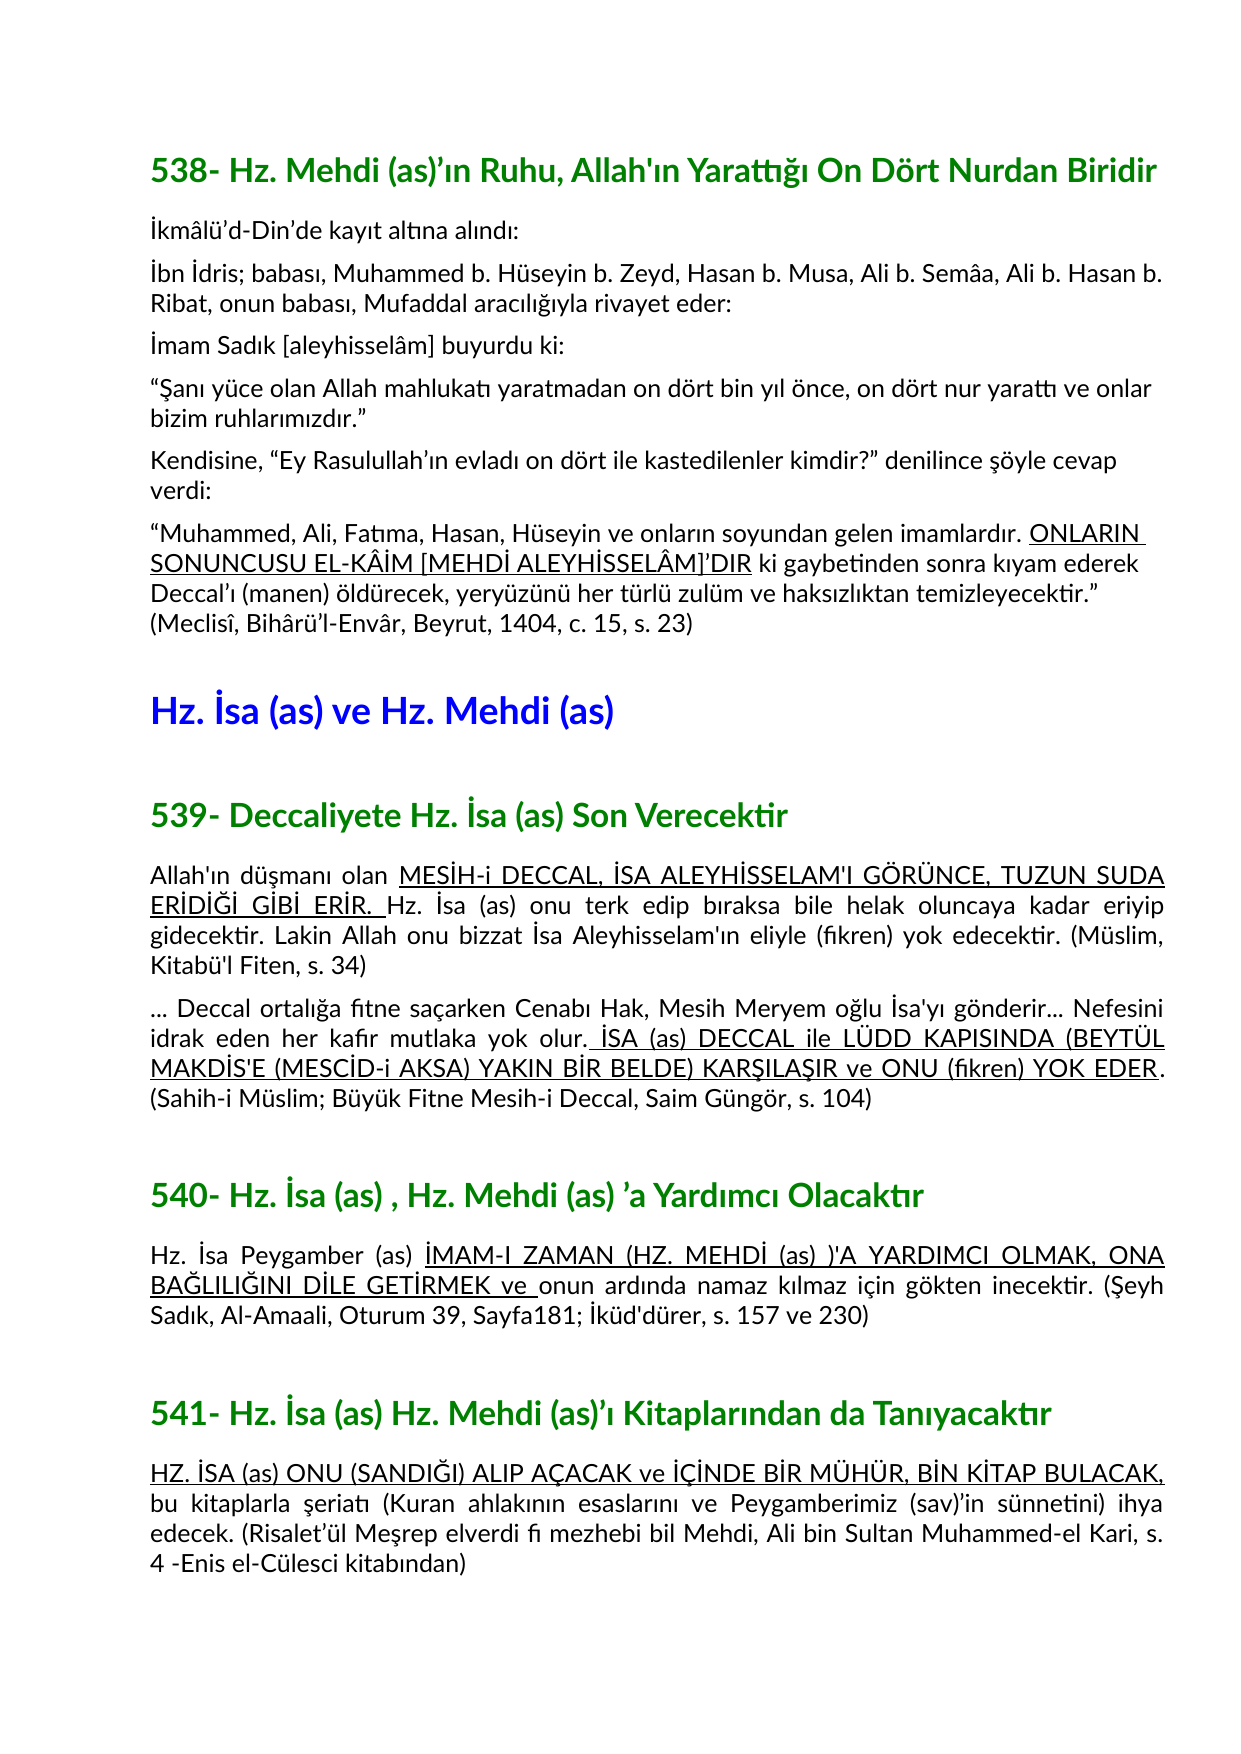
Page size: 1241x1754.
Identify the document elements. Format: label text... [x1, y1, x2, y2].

subtitle 541- Hz. İsa (as) Hz. Mehdi (as)’ı Kitaplarından da Tanıyacaktır [150, 1392, 1165, 1432]
subtitle 538- Hz. Mehdi (as)’ın Ruhu, Allah'ın Yarattığı On Dört Nurdan Biridir [150, 150, 1165, 190]
text Kendisine, “Ey Rasulullah’ın evladı on dört ile kastedilenler kimdir?” denilince şöyle cevap verdi: [150, 445, 1165, 505]
text İbn İdris; babası, Muhammed b. Hüseyin b. Zeyd, Hasan b. Musa, Ali b. Semâa, Ali b. Hasan b. Ribat, onun babası, Mufaddal aracılığıyla rivayet eder: [150, 257, 1165, 317]
text İmam Sadık [aleyhisselâm] buyurdu ki: [150, 330, 1165, 360]
text ... Deccal ortalığa fitne saçarken Cenabı Hak, Mesih Meryem oğlu İsa'yı gönderir... Nefesini idrak eden her kafir mutlaka yok olur. İSA (as) DECCAL ile LÜDD KAPISINDA (BEYTÜL MAKDİS'E (MESCİD-i AKSA) YAKIN BİR BELDE) KARŞILAŞIR ve ONU (fikren) YOK EDER. (Sahih-i Müslim; Büyük Fitne Mesih-i Deccal, Saim Güngör, s. 104) [150, 992, 1165, 1112]
subtitle 539- Deccaliyete Hz. İsa (as) Son Verecektir [150, 795, 1165, 835]
text İkmâlü’d-Din’de kayıt altına alındı: [150, 215, 1165, 245]
text Hz. İsa Peygamber (as) İMAM-I ZAMAN (HZ. MEHDİ (as) )'A YARDIMCI OLMAK, ONA BAĞLILIĞINI DİLE GETİRMEK ve onun ardında namaz kılmaz için gökten inecektir. (Şeyh Sadık, Al-Amaali, Oturum 39, Sayfa181; İküd'dürer, s. 157 ve 230) [150, 1240, 1165, 1330]
text “Muhammed, Ali, Fatıma, Hasan, Hüseyin ve onların soyundan gelen imamlardır. ONLARIN SONUNCUSU EL-KÂİM [MEHDİ ALEYHİSSELÂM]’DIR ki gaybetinden sonra kıyam ederek Deccal’ı (manen) öldürecek, yeryüzünü her türlü zulüm ve haksızlıktan temizleyecektir.” (Meclisî, Bihârü’l-Envâr, Beyrut, 1404, c. 15, s. 23) [150, 517, 1165, 637]
subtitle Hz. İsa (as) ve Hz. Mehdi (as) [150, 687, 1165, 732]
text bu kitaplarla şeriatı (Kuran ahlakının esaslarını ve Peygamberimiz (sav)’in sünnetini) ihya edecek. (Risalet’ül Meşrep elverdi fi mezhebi bil Mehdi, Ali bin Sultan Muhammed-el Kari, s. 4 -Enis el-Cülesci kitabından) [150, 1485, 1165, 1577]
text HZ. İSA (as) ONU (SANDIĞI) ALIP AÇACAK ve İÇİNDE BİR MÜHÜR, BİN KİTAP BULACAK, [150, 1457, 1165, 1484]
subtitle 540- Hz. İsa (as) , Hz. Mehdi (as) ’a Yardımcı Olacaktır [150, 1175, 1165, 1215]
text Allah'ın düşmanı olan MESİH-i DECCAL, İSA ALEYHİSSELAM'I GÖRÜNCE, TUZUN SUDA ERİDİĞİ GİBİ ERİR. Hz. İsa (as) onu terk edip bıraksa bile helak oluncaya kadar eriyip gidecektir. Lakin Allah onu bizzat İsa Aleyhisselam'ın eliyle (fikren) yok edecektir. (Müslim, Kitabü'l Fiten, s. 34) [150, 860, 1165, 980]
text “Şanı yüce olan Allah mahlukatı yaratmadan on dört bin yıl önce, on dört nur yarattı ve onlar bizim ruhlarımızdır.” [150, 372, 1165, 432]
